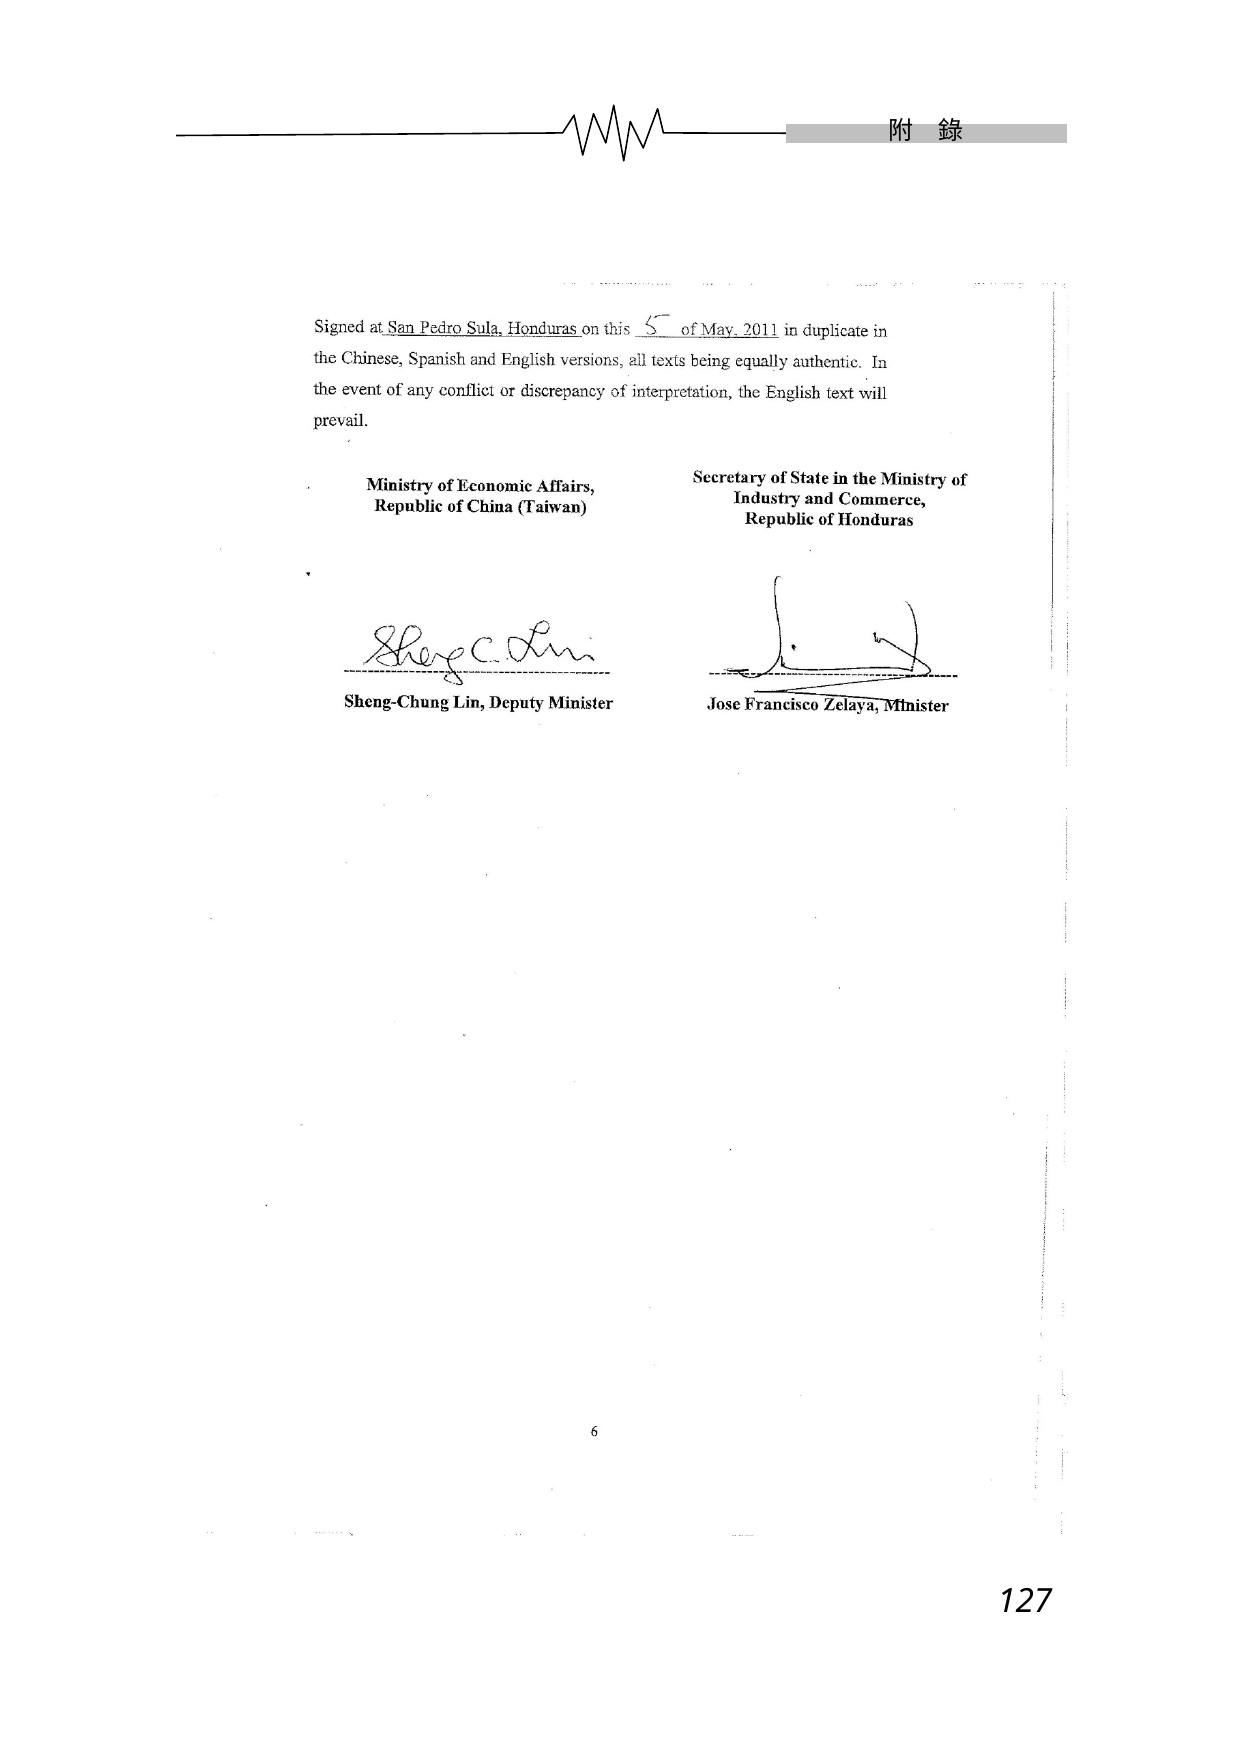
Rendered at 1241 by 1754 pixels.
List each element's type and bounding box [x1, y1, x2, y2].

picture [182, 283, 1069, 1536]
